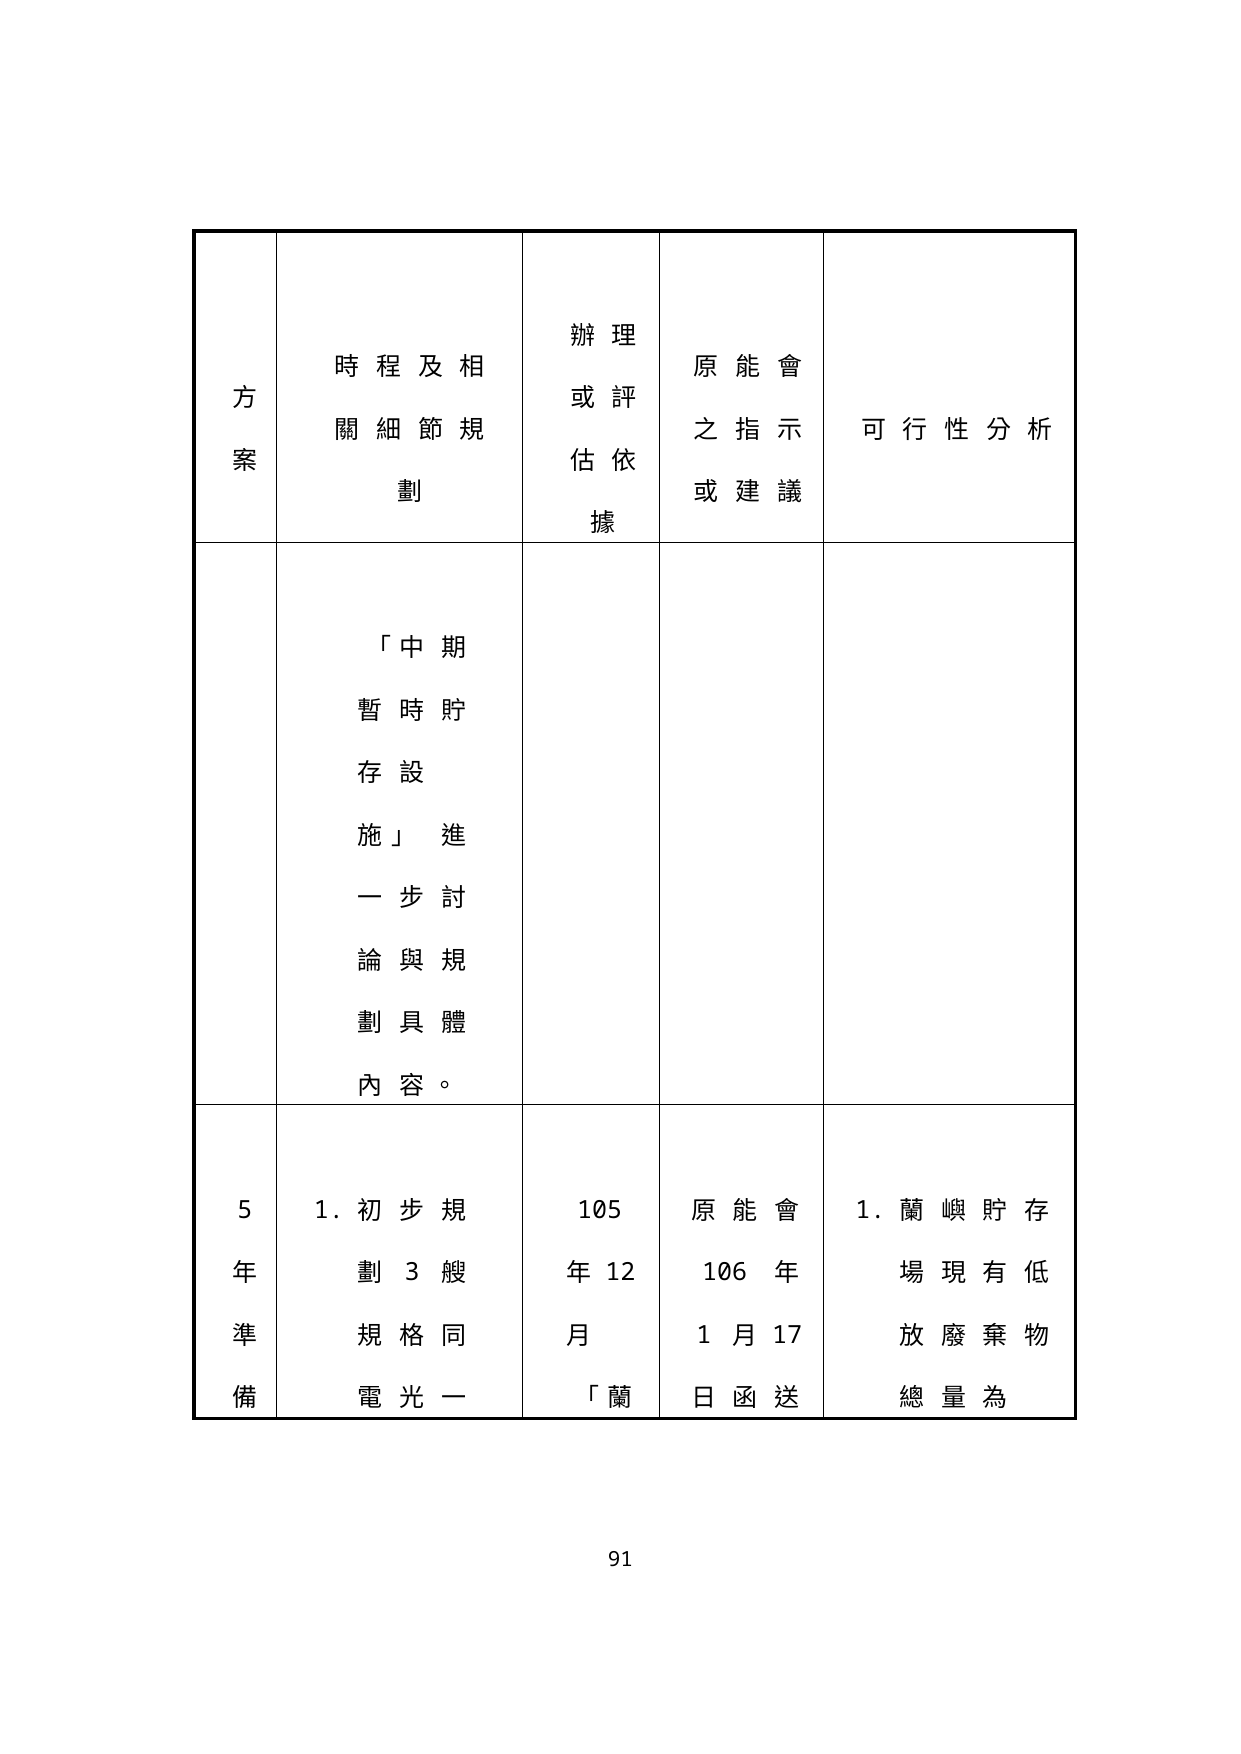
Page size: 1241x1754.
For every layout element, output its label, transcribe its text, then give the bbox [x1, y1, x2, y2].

table_header 時程及相關細節規劃 [277, 233, 522, 542]
table_cell [523, 543, 659, 1104]
table_cell [824, 543, 1074, 1104]
table_cell 「中期暫時貯存設施」進一步討論與規劃具體內容。 [277, 543, 522, 1104]
table_cell 1.蘭嶼貯存場現有低放廢棄物總量為 [824, 1105, 1074, 1417]
table_cell 105年12月「蘭 [523, 1105, 659, 1417]
table_cell [196, 543, 276, 1104]
table_header 方案 [196, 233, 276, 542]
table_cell 5年準備 [196, 1105, 276, 1417]
table_cell [660, 543, 823, 1104]
table_header 辦理或評估依據 [523, 233, 659, 542]
table_header 可行性分析 [824, 233, 1074, 542]
table_cell 原能會106年1月17日函送 [660, 1105, 823, 1417]
table_header 原能會之指示或建議 [660, 233, 823, 542]
table_cell 1.初步規劃3艘規格同電光一 [277, 1105, 522, 1417]
